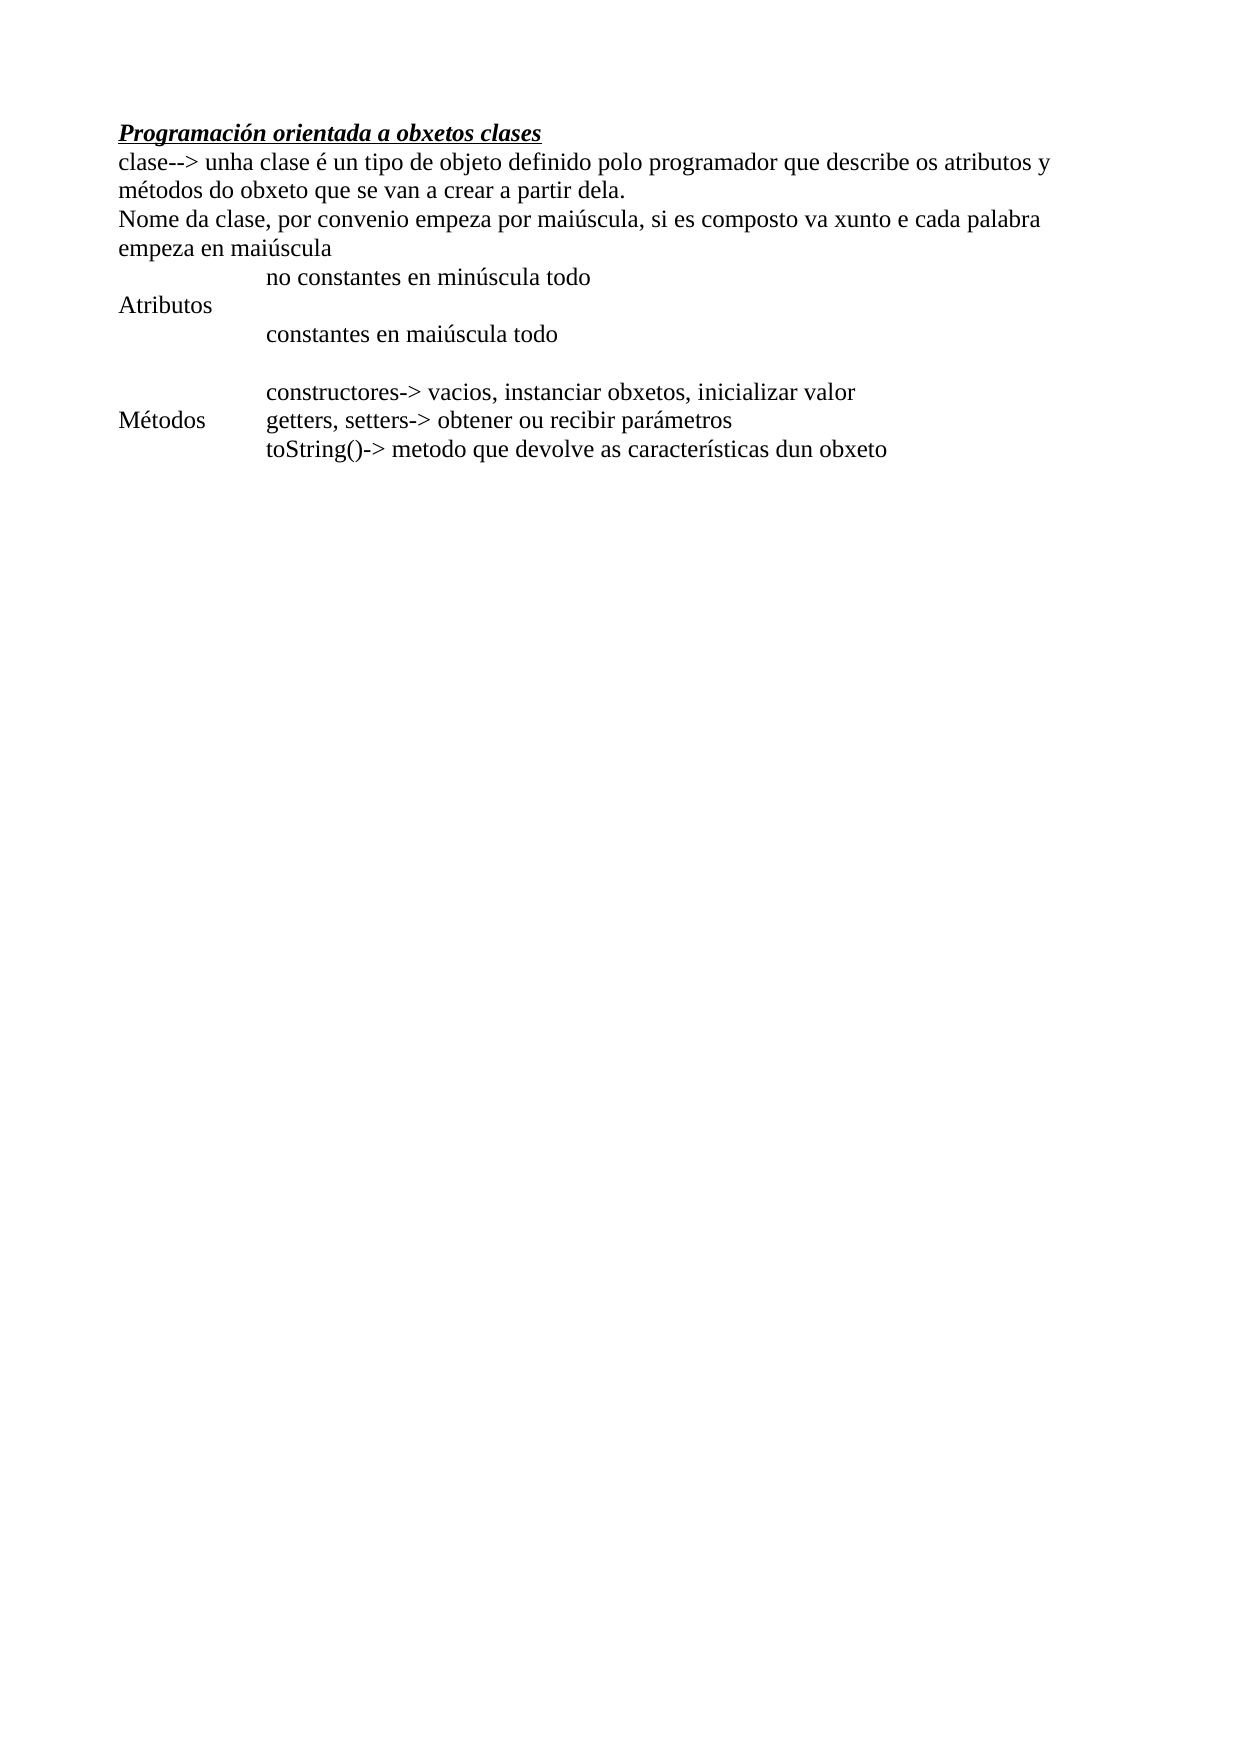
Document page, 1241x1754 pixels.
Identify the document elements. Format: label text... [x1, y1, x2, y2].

text Programación orientada a obxetos clases [118, 118, 1122, 147]
text clase--> unha clase é un tipo de objeto definido polo programador que describe os atributos y métodos do obxeto que se van a crear a partir dela. [118, 147, 1122, 204]
text toString()-> metodo que devolve as características dun obxeto [118, 434, 1122, 463]
text no constantes en minúscula todo [118, 262, 1122, 291]
text Métodos getters, setters-> obtener ou recibir parámetros [118, 406, 1122, 434]
text Nome da clase, por convenio empeza por maiúscula, si es composto va xunto e cada palabra empeza en maiúscula [118, 204, 1122, 262]
text constructores-> vacios, instanciar obxetos, inicializar valor [118, 377, 1122, 406]
text constantes en maiúscula todo [118, 319, 1122, 348]
text Atributos [118, 291, 1122, 319]
